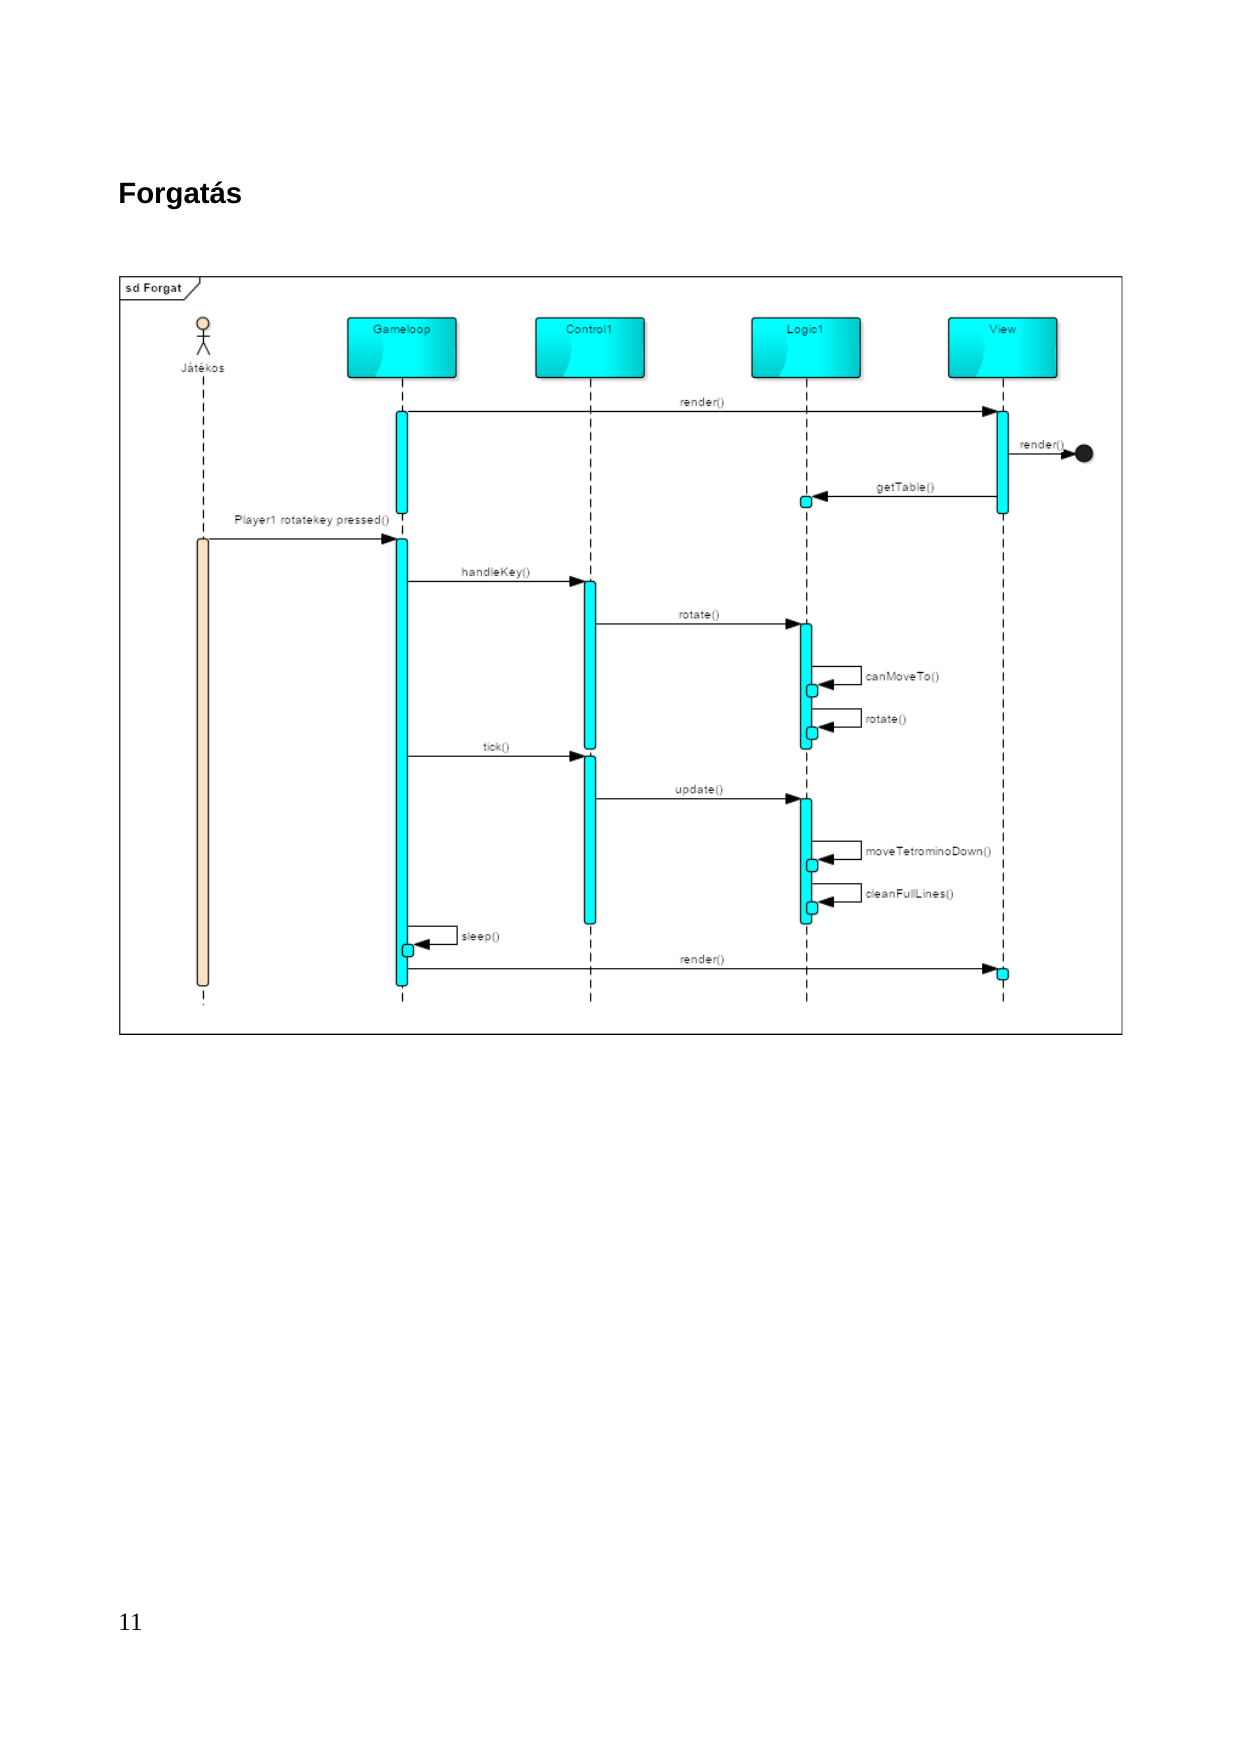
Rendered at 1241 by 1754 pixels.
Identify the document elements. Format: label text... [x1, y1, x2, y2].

picture [118, 275, 1123, 1035]
subtitle Forgatás [118, 176, 1122, 210]
